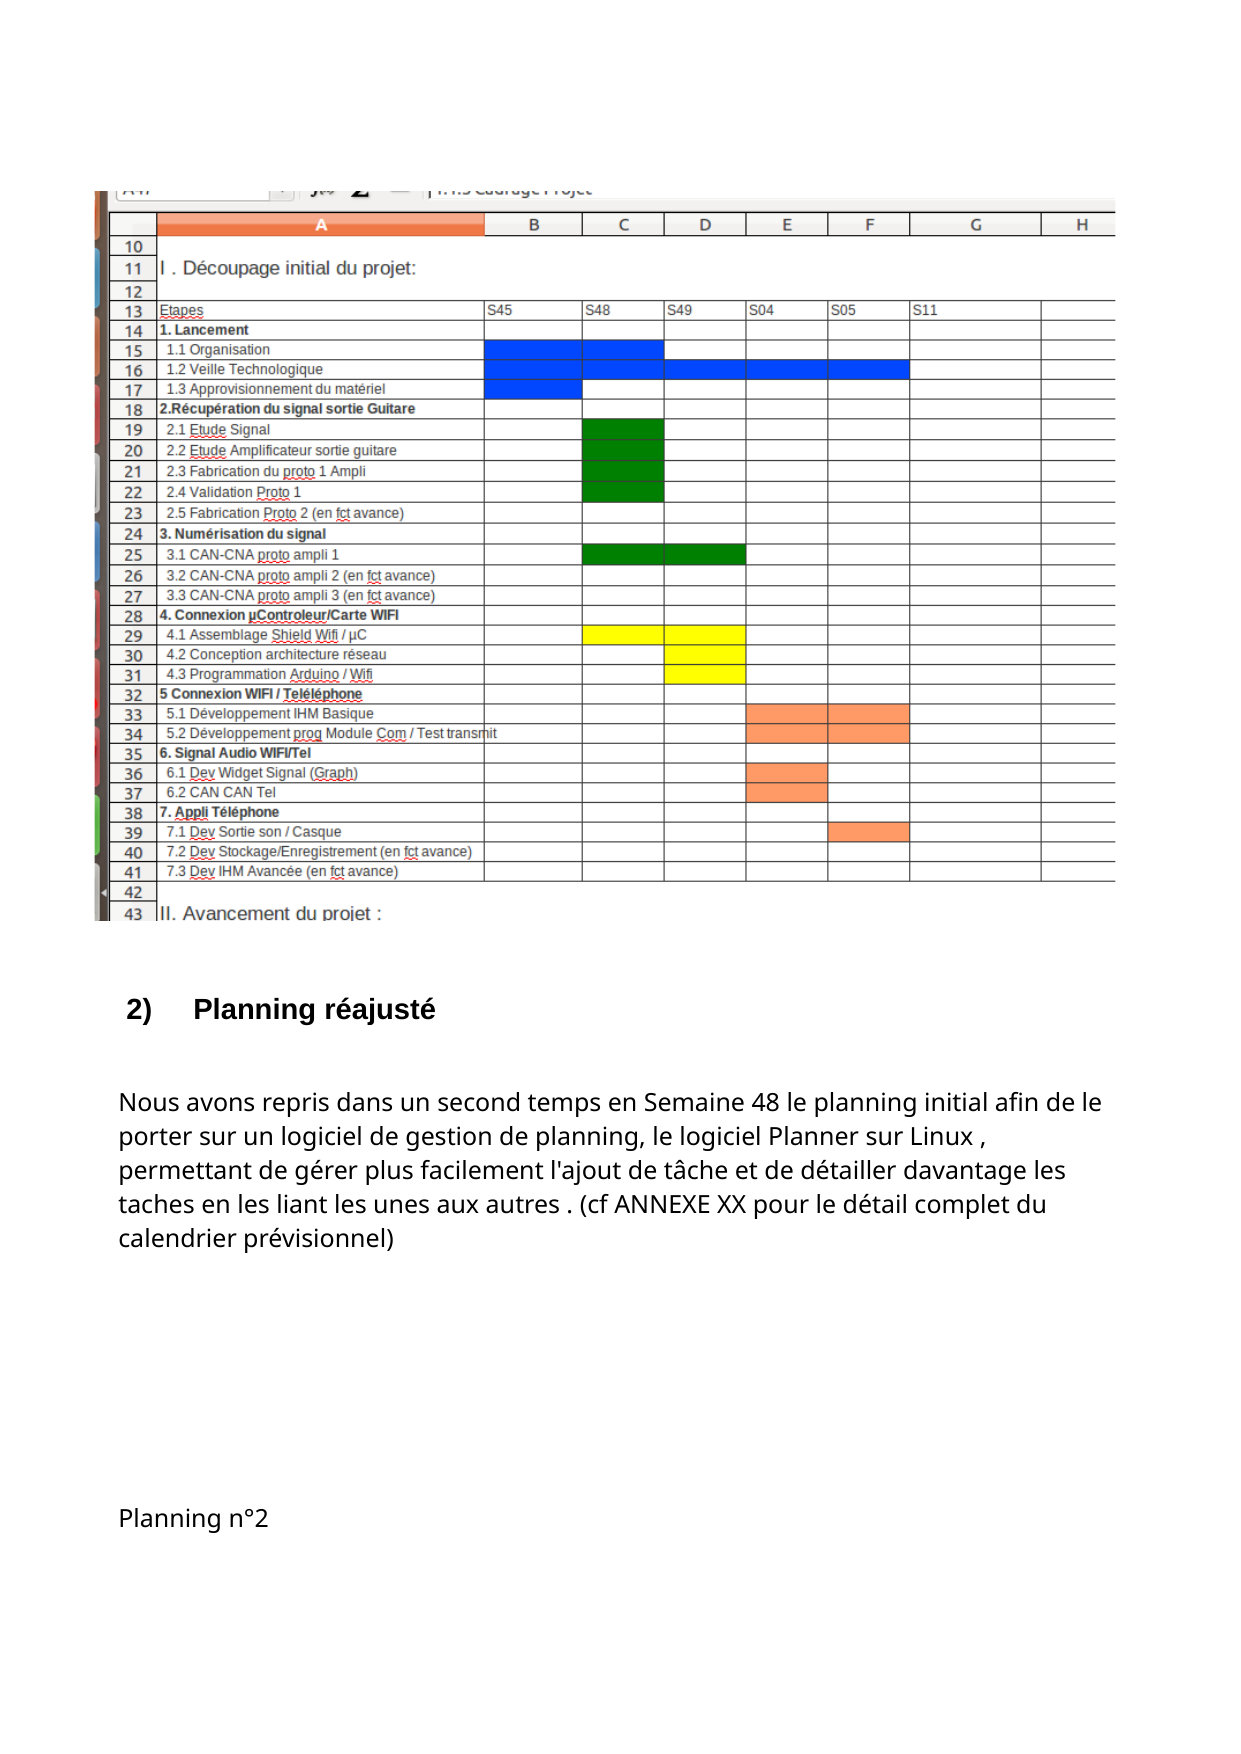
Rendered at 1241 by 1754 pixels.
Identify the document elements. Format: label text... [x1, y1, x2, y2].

subtitle Planning réajusté [118, 992, 1122, 1026]
text Nous avons repris dans un second temps en Semaine 48 le planning initial afin de le porter sur un logiciel de gestion de planning, le logiciel Planner sur Linux , permettant de gérer plus facilement l'ajout de tâche et de détailler davantage les taches en les liant les unes aux autres . (cf ANNEXE XX pour le détail complet du calendrier prévisionnel) [118, 1084, 1122, 1255]
picture [631, 191, 967, 921]
text Planning n°2 [118, 1500, 1122, 1534]
